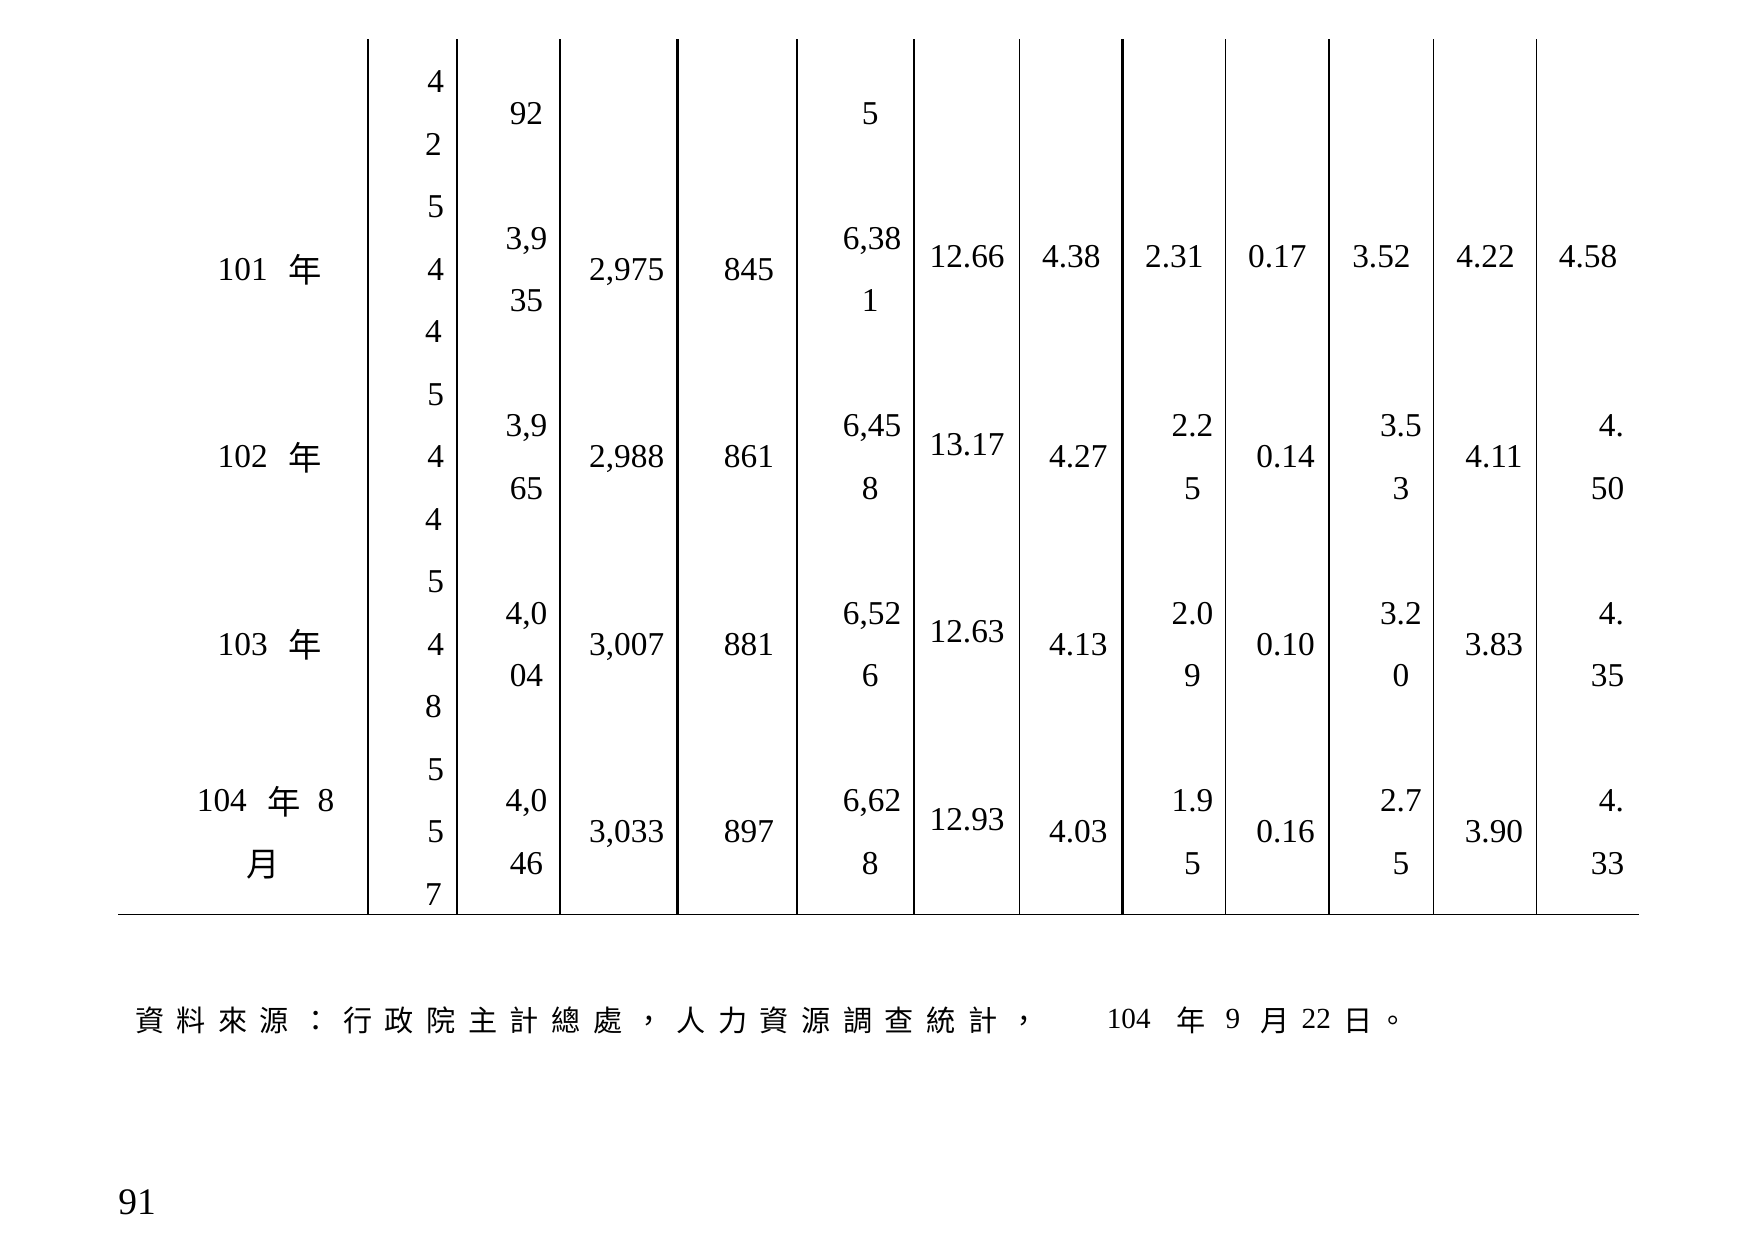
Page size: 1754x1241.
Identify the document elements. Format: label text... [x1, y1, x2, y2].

text 資料來源：行政院主計總處，人力資源調查統計， 104年9月22日。 [128, 977, 1628, 1039]
table_cell 4.22 [1434, 164, 1536, 352]
table_cell 2.25 [1124, 352, 1225, 539]
table_cell 4,004 [458, 539, 559, 727]
table_cell 103年 [118, 539, 367, 727]
table_cell 3.90 [1434, 727, 1536, 914]
table_cell [915, 39, 1019, 164]
table_cell 12.93 [915, 727, 1019, 914]
table_cell 4.38 [1020, 164, 1121, 352]
table_cell 0.14 [1226, 352, 1328, 539]
table_cell 12.63 [915, 539, 1019, 727]
table_cell 6,381 [798, 164, 913, 352]
table_cell 101年 [118, 164, 367, 352]
table_cell 4.03 [1020, 727, 1121, 914]
table_cell 4.58 [1537, 164, 1639, 352]
table_cell 861 [679, 352, 796, 539]
table_cell 102年 [118, 352, 367, 539]
table_cell [1020, 39, 1121, 164]
table_cell [679, 39, 796, 164]
table_cell 0.16 [1226, 727, 1328, 914]
table_cell 557 [369, 727, 456, 914]
table_cell 881 [679, 539, 796, 727]
table_cell [1330, 39, 1433, 164]
table_cell [561, 39, 676, 164]
table_cell 0.10 [1226, 539, 1328, 727]
table_cell 3.53 [1330, 352, 1433, 539]
table_cell 4.13 [1020, 539, 1121, 727]
table_cell 4.33 [1537, 727, 1639, 914]
table_cell 544 [369, 164, 456, 352]
table_cell [1124, 39, 1225, 164]
table_cell 2,975 [561, 164, 676, 352]
table_cell 3,007 [561, 539, 676, 727]
table_cell 4.11 [1434, 352, 1536, 539]
table_cell [1226, 39, 1328, 164]
table_cell 544 [369, 352, 456, 539]
table_cell 3,965 [458, 352, 559, 539]
table_cell 3.20 [1330, 539, 1433, 727]
table_cell 4.27 [1020, 352, 1121, 539]
table_cell 104年8月 [118, 727, 367, 914]
table_cell 2.75 [1330, 727, 1433, 914]
table_cell 845 [679, 164, 796, 352]
table_cell 92 [458, 39, 559, 164]
table_cell 42 [369, 39, 456, 164]
table_cell [1434, 39, 1536, 164]
table_cell 6,628 [798, 727, 913, 914]
table_cell 2.09 [1124, 539, 1225, 727]
table_cell 548 [369, 539, 456, 727]
table_cell 2.31 [1124, 164, 1225, 352]
table_cell 5 [798, 39, 913, 164]
table_cell 4.35 [1537, 539, 1639, 727]
table_cell 4,046 [458, 727, 559, 914]
table_cell 12.66 [915, 164, 1019, 352]
table_cell 897 [679, 727, 796, 914]
table_cell 3.52 [1330, 164, 1433, 352]
table_cell 3,033 [561, 727, 676, 914]
table_cell 3.83 [1434, 539, 1536, 727]
table_cell [118, 39, 367, 164]
table_cell [1537, 39, 1639, 164]
table_cell 6,458 [798, 352, 913, 539]
table_cell 6,526 [798, 539, 913, 727]
table_cell 1.95 [1124, 727, 1225, 914]
table_cell 4.50 [1537, 352, 1639, 539]
table_cell 2,988 [561, 352, 676, 539]
table_cell 13.17 [915, 352, 1019, 539]
table_cell 3,935 [458, 164, 559, 352]
table_cell 0.17 [1226, 164, 1328, 352]
